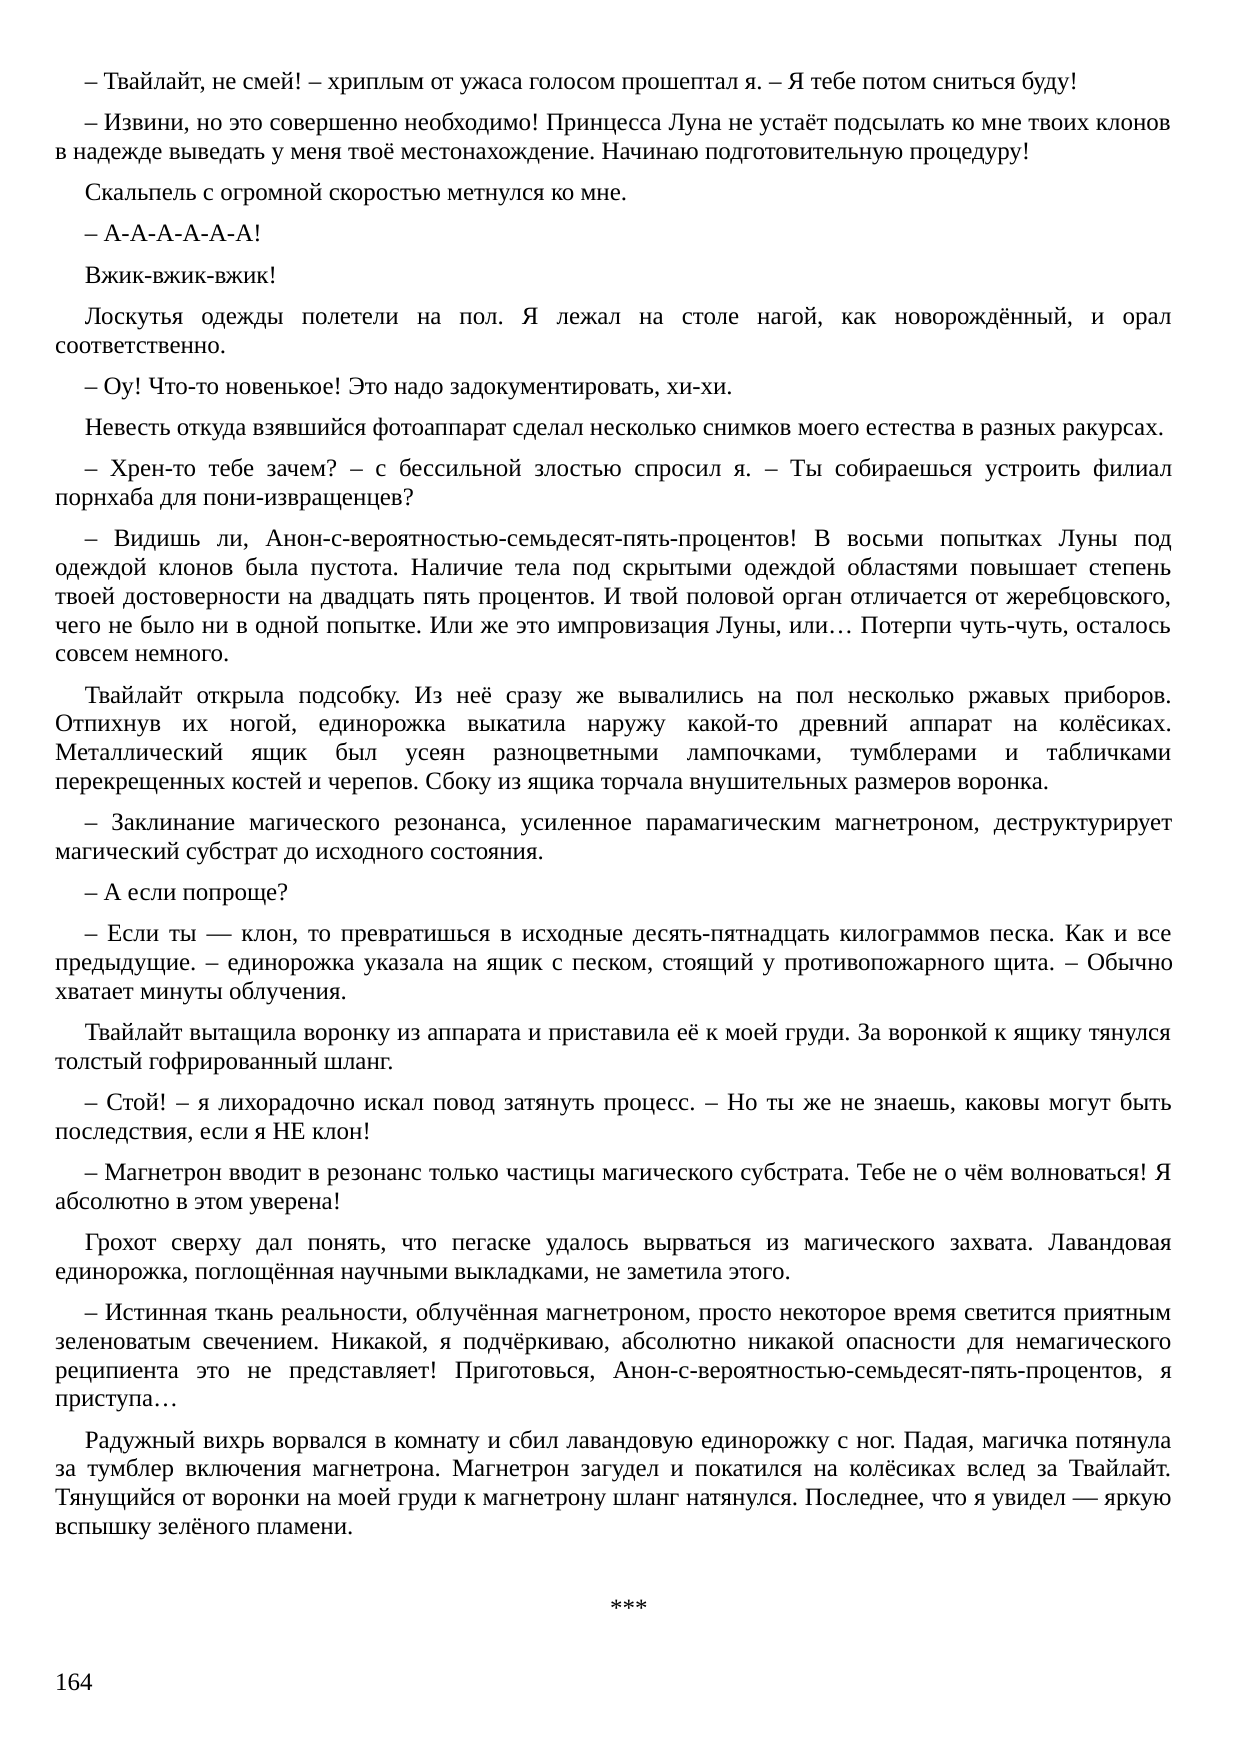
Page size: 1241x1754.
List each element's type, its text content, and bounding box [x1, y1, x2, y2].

text – А если попроще? [55, 877, 1173, 906]
text Лоскутья одежды полетели на пол. Я лежал на столе нагой, как новорождённый, и орал соответственно. [55, 301, 1173, 358]
text *** [55, 1593, 1173, 1622]
text – Извини, но это совершенно необходимо! Принцесса Луна не устаёт подсылать ко мне твоих клонов в надежде выведать у меня твоё местонахождение. Начинаю подготовительную процедуру! [55, 107, 1173, 165]
text – Магнетрон вводит в резонанс только частицы магического субстрата. Тебе не о чём волноваться! Я абсолютно в этом уверена! [55, 1157, 1173, 1215]
text – Истинная ткань реальности, облучённая магнетроном, просто некоторое время светится приятным зеленоватым свечением. Никакой, я подчёркиваю, абсолютно никакой опасности для немагического реципиента это не представляет! Приготовься, Анон-с-вероятностью-семьдесят-пять-процентов, я приступа… [55, 1297, 1173, 1412]
text Вжик-вжик-вжик! [55, 260, 1173, 288]
text Невесть откуда взявшийся фотоаппарат сделал несколько снимков моего естества в разных ракурсах. [55, 412, 1173, 441]
text – Стой! – я лихорадочно искал повод затянуть процесс. – Но ты же не знаешь, каковы могут быть последствия, если я НЕ клон! [55, 1087, 1173, 1145]
text Грохот сверху дал понять, что пегаске удалось вырваться из магического захвата. Лавандовая единорожка, поглощённая научными выкладками, не заметила этого. [55, 1227, 1173, 1285]
text – Заклинание магического резонанса, усиленное парамагическим магнетроном, деструктурирует магический субстрат до исходного состояния. [55, 807, 1173, 865]
text Твайлайт вытащила воронку из аппарата и приставила её к моей груди. За воронкой к ящику тянулся толстый гофрированный шланг. [55, 1017, 1173, 1075]
text – Хрен-то тебе зачем? – с бессильной злостью спросил я. – Ты собираешься устроить филиал порнхаба для пони-извращенцев? [55, 453, 1173, 511]
text – Твайлайт, не смей! – хриплым от ужаса голосом прошептал я. – Я тебе потом сниться буду! [55, 66, 1173, 95]
text – Если ты — клон, то превратишься в исходные десять-пятнадцать килограммов песка. Как и все предыдущие. – единорожка указала на ящик с песком, стоящий у противопожарного щита. – Обычно хватает минуты облучения. [55, 918, 1173, 1005]
text Радужный вихрь ворвался в комнату и сбил лавандовую единорожку с ног. Падая, магичка потянула за тумблер включения магнетрона. Магнетрон загудел и покатился на колёсиках вслед за Твайлайт. Тянущийся от воронки на моей груди к магнетрону шланг натянулся. Последнее, что я увидел — яркую вспышку зелёного пламени. [55, 1425, 1173, 1540]
text – А-А-А-А-А-А! [55, 218, 1173, 247]
text Скальпель с огромной скоростью метнулся ко мне. [55, 177, 1173, 206]
text Твайлайт открыла подсобку. Из неё сразу же вывалились на пол несколько ржавых приборов. Отпихнув их ногой, единорожка выкатила наружу какой-то древний аппарат на колёсиках. Металлический ящик был усеян разноцветными лампочками, тумблерами и табличками перекрещенных костей и черепов. Сбоку из ящика торчала внушительных размеров воронка. [55, 680, 1173, 795]
text – Оу! Что-то новенькое! Это надо задокументировать, хи-хи. [55, 371, 1173, 400]
text – Видишь ли, Анон-с-вероятностью-семьдесят-пять-процентов! В восьми попытках Луны под одеждой клонов была пустота. Наличие тела под скрытыми одеждой областями повышает степень твоей достоверности на двадцать пять процентов. И твой половой орган отличается от жеребцовского, чего не было ни в одной попытке. Или же это импровизация Луны, или… Потерпи чуть-чуть, осталось совсем немного. [55, 523, 1173, 667]
